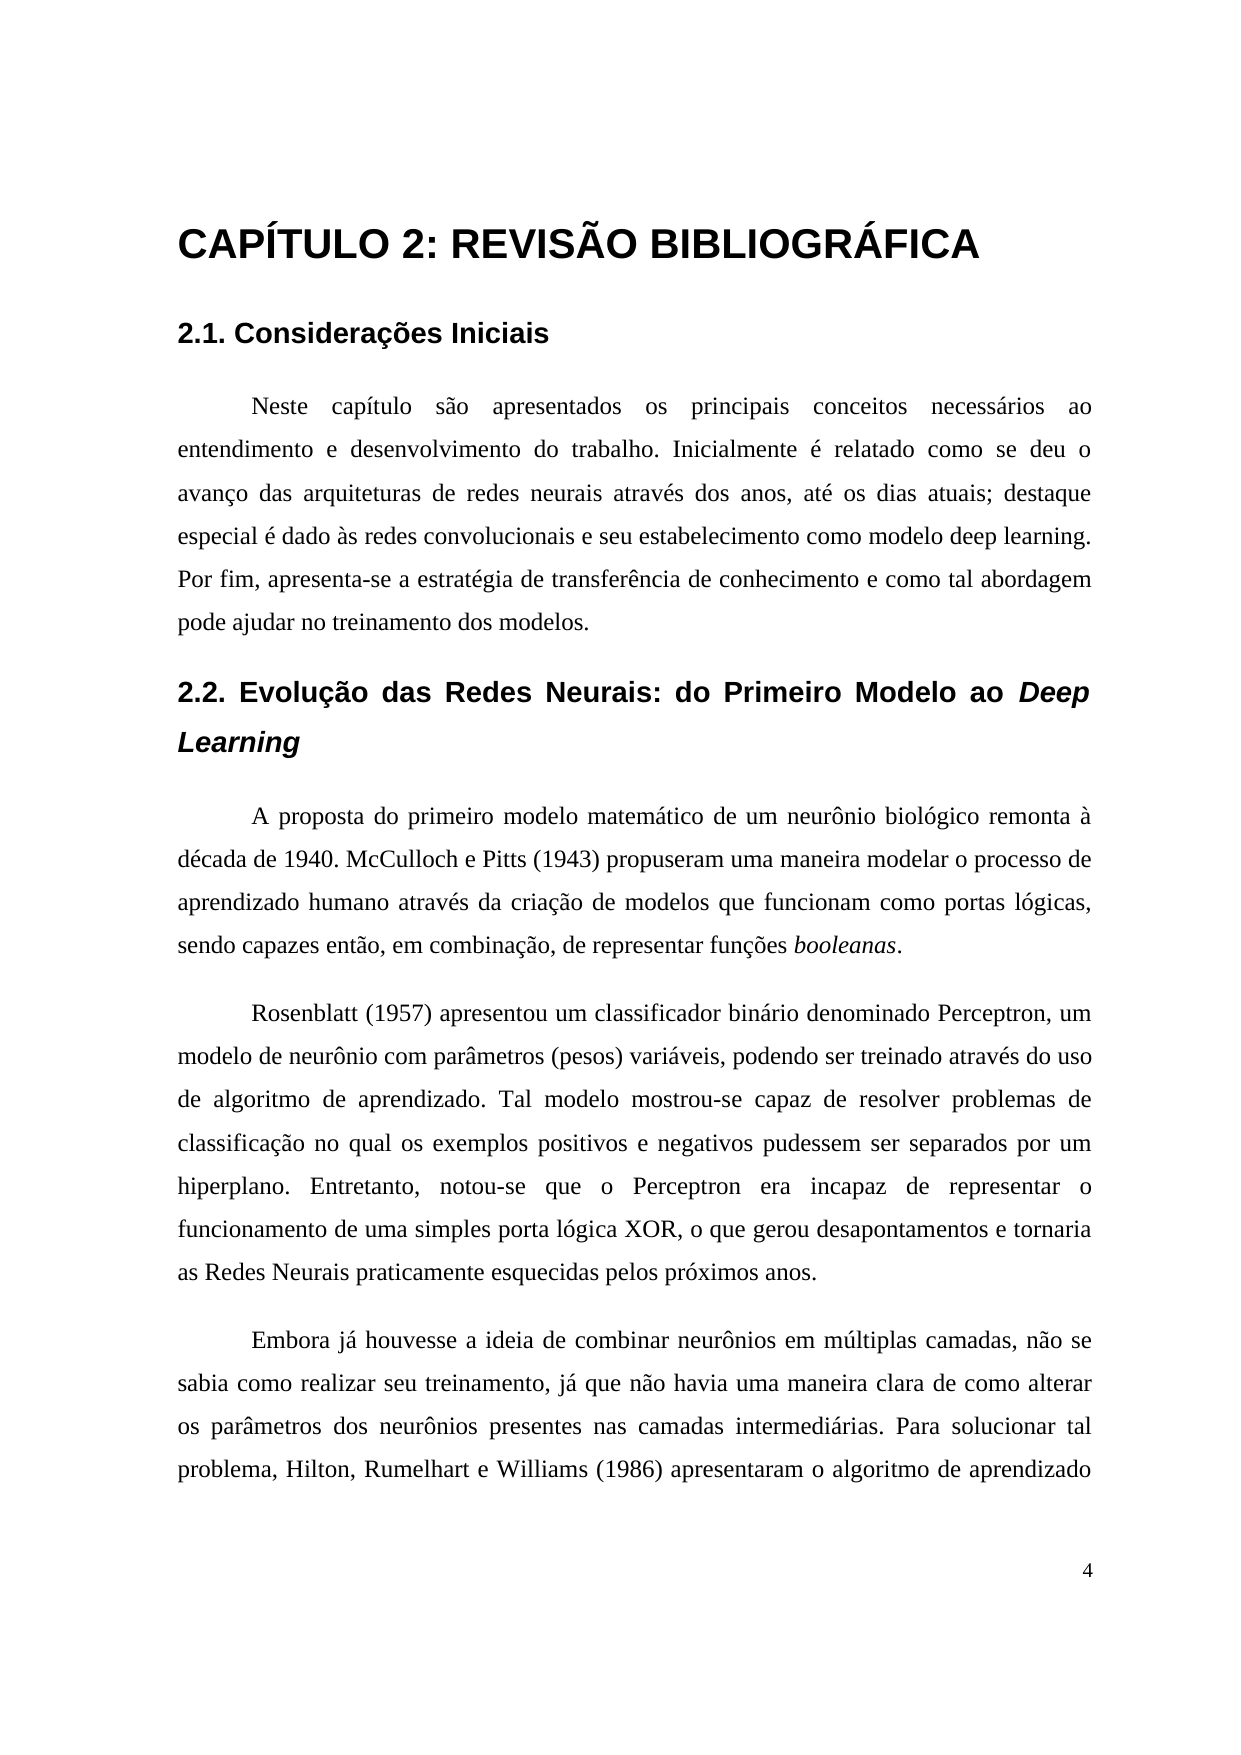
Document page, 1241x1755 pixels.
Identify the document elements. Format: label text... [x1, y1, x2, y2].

text Embora já houvesse a ideia de combinar neurônios em múltiplas camadas, não se sabia como realizar seu treinamento, já que não havia uma maneira clara de como alterar os parâmetros dos neurônios presentes nas camadas intermediárias. Para solucionar tal problema, Hilton, Rumelhart e Williams (1986) apresentaram o algoritmo de aprendizado [177, 1325, 1093, 1483]
subtitle 2.1. Considerações Iniciais [177, 316, 1093, 349]
subtitle 2.2. Evolução das Redes Neurais: do Primeiro Modelo ao Deep Learning [177, 675, 1093, 759]
text Rosenblatt (1957) apresentou um classificador binário denominado Perceptron, um modelo de neurônio com parâmetros (pesos) variáveis, podendo ser treinado através do uso de algoritmo de aprendizado. Tal modelo mostrou-se capaz de resolver problemas de classificação no qual os exemplos positivos e negativos pudessem ser separados por um hiperplano. Entretanto, notou-se que o Perceptron era incapaz de representar o funcionamento de uma simples porta lógica XOR, o que gerou desapontamentos e tornaria as Redes Neurais praticamente esquecidas pelos próximos anos. [177, 998, 1093, 1286]
text A proposta do primeiro modelo matemático de um neurônio biológico remonta à década de 1940. McCulloch e Pitts (1943) propuseram uma maneira modelar o processo de aprendizado humano através da criação de modelos que funcionam como portas lógicas, sendo capazes então, em combinação, de representar funções booleanas. [177, 801, 1093, 959]
subtitle CAPÍTULO 2: REVISÃO BIBLIOGRÁFICA [177, 219, 1093, 267]
text Neste capítulo são apresentados os principais conceitos necessários ao entendimento e desenvolvimento do trabalho. Inicialmente é relatado como se deu o avanço das arquiteturas de redes neurais através dos anos, até os dias atuais; destaque especial é dado às redes convolucionais e seu estabelecimento como modelo deep learning. Por fim, apresenta-se a estratégia de transferência de conhecimento e como tal abordagem pode ajudar no treinamento dos modelos. [177, 391, 1093, 636]
